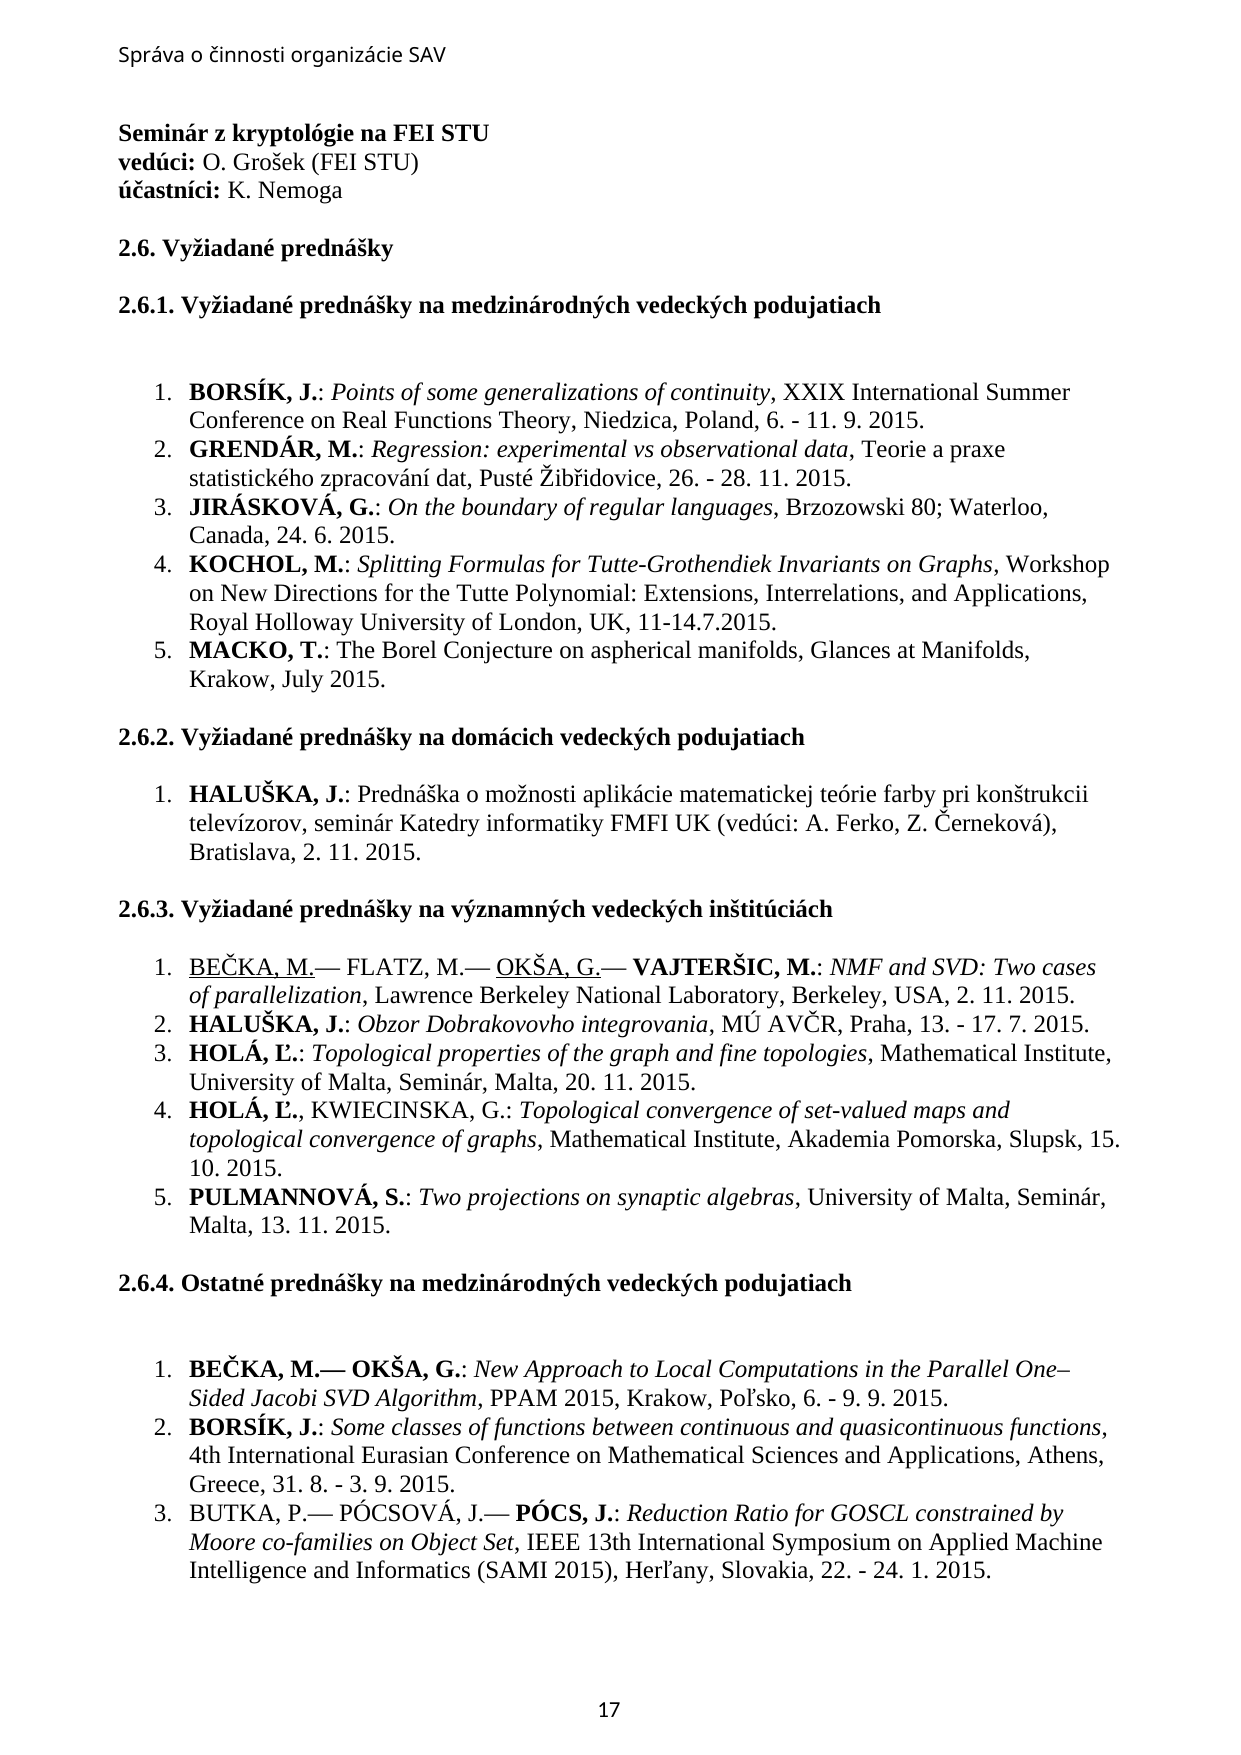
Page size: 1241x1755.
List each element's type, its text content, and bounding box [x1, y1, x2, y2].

text  BEČKA, M.— FLATZ, M.— OKŠA, G.— VAJTERŠIC, M.: NMF and SVD: Two cases of parallelization, Lawrence Berkeley National Laboratory, Berkeley, USA, 2. 11. 2015. [153, 952, 1122, 1009]
text Seminár z kryptológie na FEI STU [118, 118, 1122, 147]
text  GRENDÁR, M.: Regression: experimental vs observational data, Teorie a praxe statistického zpracování dat, Pusté Žibřidovice, 26. - 28. 11. 2015. [153, 434, 1122, 492]
text 2.6.3. Vyžiadané prednášky na významných vedeckých inštitúciách [118, 894, 1122, 923]
text  HALUŠKA, J.: Prednáška o možnosti aplikácie matematickej teórie farby pri konštrukcii televízorov, seminár Katedry informatiky FMFI UK (vedúci: A. Ferko, Z. Černeková), Bratislava, 2. 11. 2015. [153, 779, 1122, 866]
text  BORSÍK, J.: Points of some generalizations of continuity, XXIX International Summer Conference on Real Functions Theory, Niedzica, Poland, 6. - 11. 9. 2015. [153, 377, 1122, 434]
text  HOLÁ, Ľ., KWIECINSKA, G.: Topological convergence of set-valued maps and topological convergence of graphs, Mathematical Institute, Akademia Pomorska, Slupsk, 15. 10. 2015. [153, 1096, 1122, 1182]
text vedúci: O. Grošek (FEI STU) [118, 147, 1122, 176]
text  HOLÁ, Ľ.: Topological properties of the graph and fine topologies, Mathematical Institute, University of Malta, Seminár, Malta, 20. 11. 2015. [153, 1038, 1122, 1096]
text  KOCHOL, M.: Splitting Formulas for Tutte-Grothendiek Invariants on Graphs, Workshop on New Directions for the Tutte Polynomial: Extensions, Interrelations, and Applications, Royal Holloway University of London, UK, 11-14.7.2015. [153, 549, 1122, 636]
text  BORSÍK, J.: Some classes of functions between continuous and quasicontinuous functions, 4th International Eurasian Conference on Mathematical Sciences and Applications, Athens, Greece, 31. 8. - 3. 9. 2015. [153, 1412, 1122, 1498]
text  PULMANNOVÁ, S.: Two projections on synaptic algebras, University of Malta, Seminár, Malta, 13. 11. 2015. [153, 1182, 1122, 1239]
text  JIRÁSKOVÁ, G.: On the boundary of regular languages, Brzozowski 80; Waterloo, Canada, 24. 6. 2015. [153, 492, 1122, 549]
text 2.6.2. Vyžiadané prednášky na domácich vedeckých podujatiach [118, 722, 1122, 751]
text  BUTKA, P.— PÓCSOVÁ, J.— PÓCS, J.: Reduction Ratio for GOSCL constrained by Moore co-families on Object Set, IEEE 13th International Symposium on Applied Machine Intelligence and Informatics (SAMI 2015), Herľany, Slovakia, 22. - 24. 1. 2015. [153, 1498, 1122, 1584]
text 2.6. Vyžiadané prednášky [118, 233, 1122, 262]
text  MACKO, T.: The Borel Conjecture on aspherical manifolds, Glances at Manifolds, Krakow, July 2015. [153, 636, 1122, 693]
text 2.6.1. Vyžiadané prednášky na medzinárodných vedeckých podujatiach [118, 291, 1122, 319]
text účastníci: K. Nemoga [118, 176, 1122, 204]
text  BEČKA, M.— OKŠA, G.: New Approach to Local Computations in the Parallel One–Sided Jacobi SVD Algorithm, PPAM 2015, Krakow, Poľsko, 6. - 9. 9. 2015. [153, 1354, 1122, 1412]
text 2.6.4. Ostatné prednášky na medzinárodných vedeckých podujatiach [118, 1268, 1122, 1297]
text  HALUŠKA, J.: Obzor Dobrakovovho integrovania, MÚ AVČR, Praha, 13. - 17. 7. 2015. [153, 1009, 1122, 1038]
